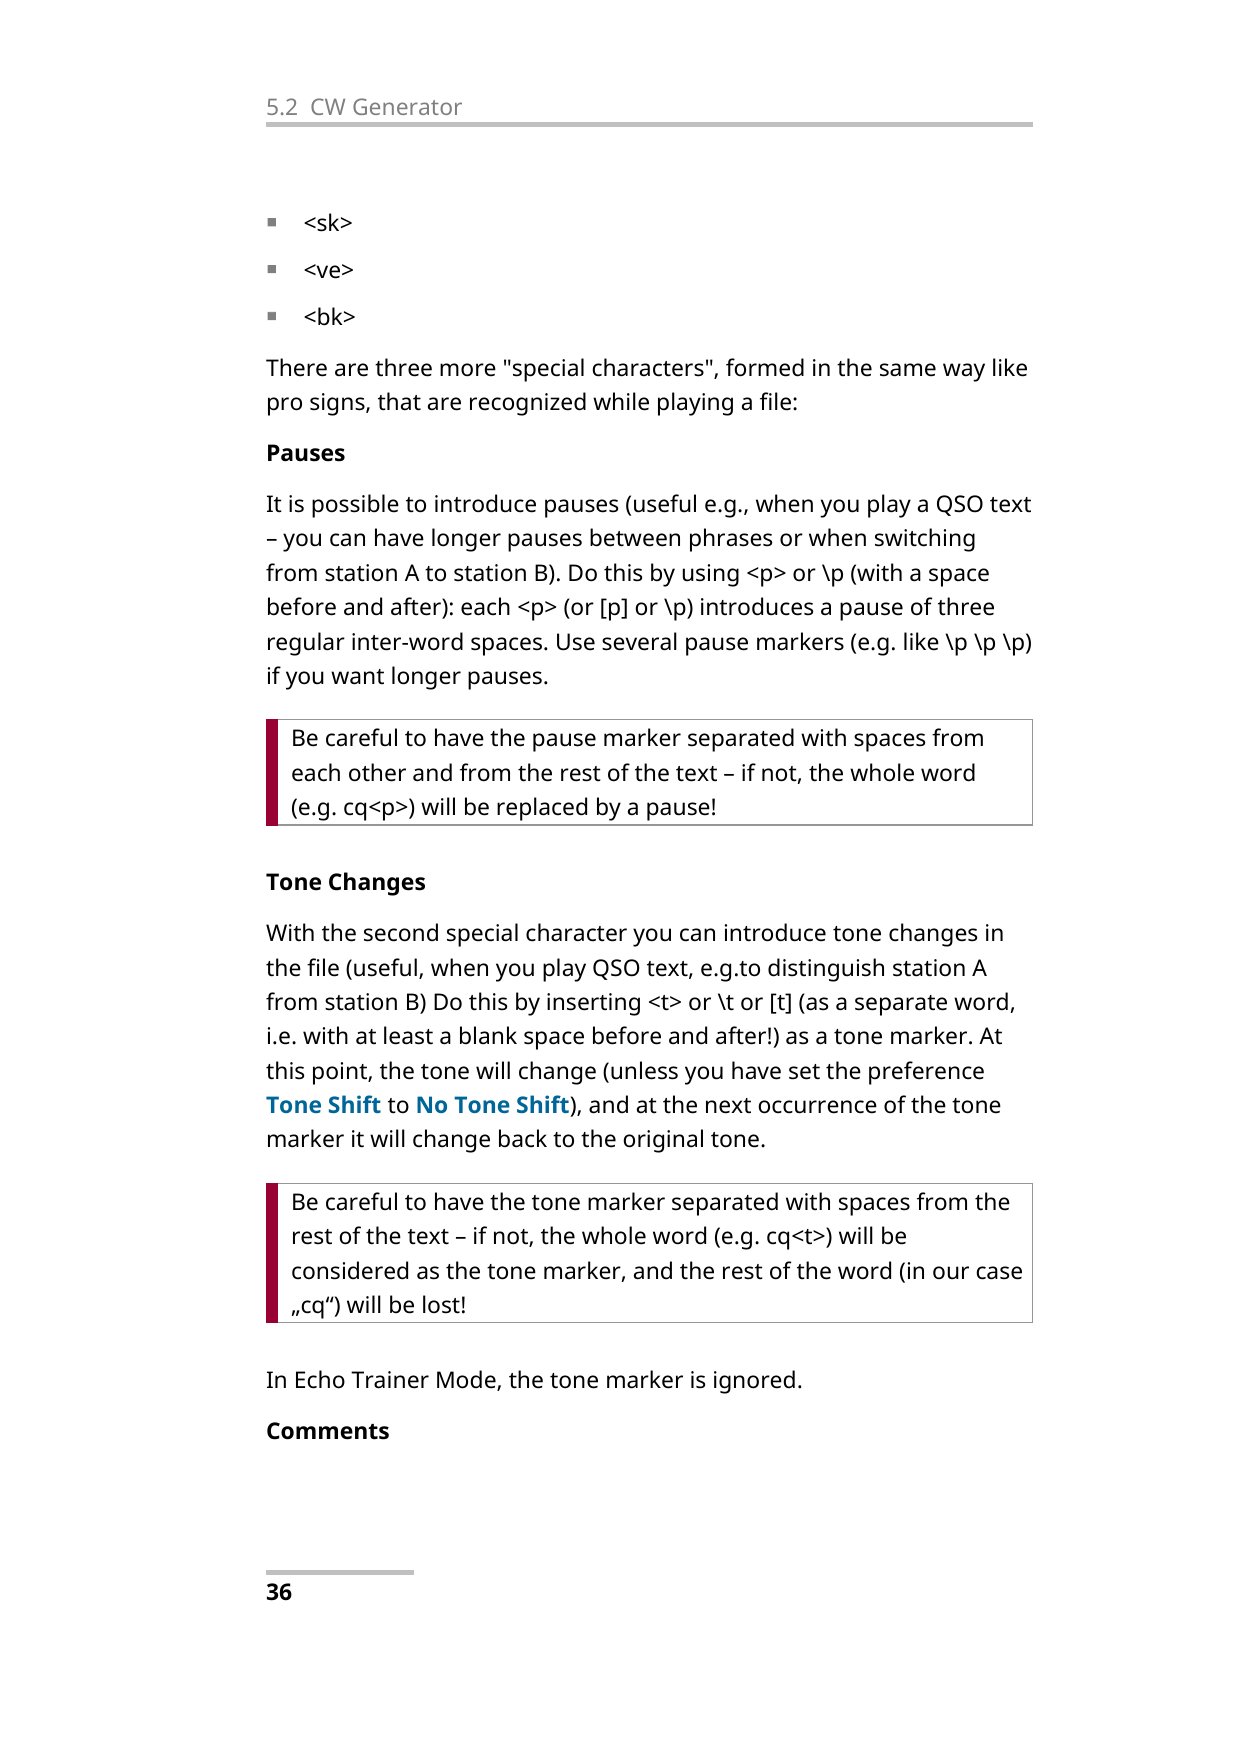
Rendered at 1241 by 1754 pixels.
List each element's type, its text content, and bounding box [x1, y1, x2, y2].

text Pauses [266, 437, 1033, 468]
text Tone Changes [266, 866, 1033, 897]
list <sk> [266, 207, 1033, 238]
text Be careful to have the pause marker separated with spaces from each other and from the rest of the text – if not, the whole word (e.g. cq<p>) will be replaced by a pause! [278, 720, 1032, 824]
list <bk> [266, 301, 1033, 332]
text There are three more "special characters", formed in the same way like pro signs, that are recognized while playing a file: [266, 352, 1033, 417]
text Comments [266, 1415, 1033, 1446]
text Be careful to have the tone marker separated with spaces from the rest of the text – if not, the whole word (e.g. cq<t>) will be considered as the tone marker, and the rest of the word (in our case „cq“) will be lost! [278, 1184, 1032, 1322]
text It is possible to introduce pauses (useful e.g., when you play a QSO text – you can have longer pauses between phrases or when switching from station A to station B). Do this by using <p> or \p (with a space before and after): each <p> (or [p] or \p) introduces a pause of three regular inter-word spaces. Use several pause markers (e.g. like \p \p \p) if you want longer pauses. [266, 488, 1033, 691]
text With the second special character you can introduce tone changes in the file (useful, when you play QSO text, e.g.to distinguish station A from station B) Do this by inserting <t> or \t or [t] (as a separate word, i.e. with at least a blank space before and after!) as a tone marker. At this point, the tone will change (unless you have set the preference Tone Shift to No Tone Shift), and at the next occurrence of the tone marker it will change back to the original tone. [266, 917, 1033, 1155]
list <ve> [266, 254, 1033, 285]
text In Echo Trainer Mode, the tone marker is ignored. [266, 1364, 1033, 1395]
